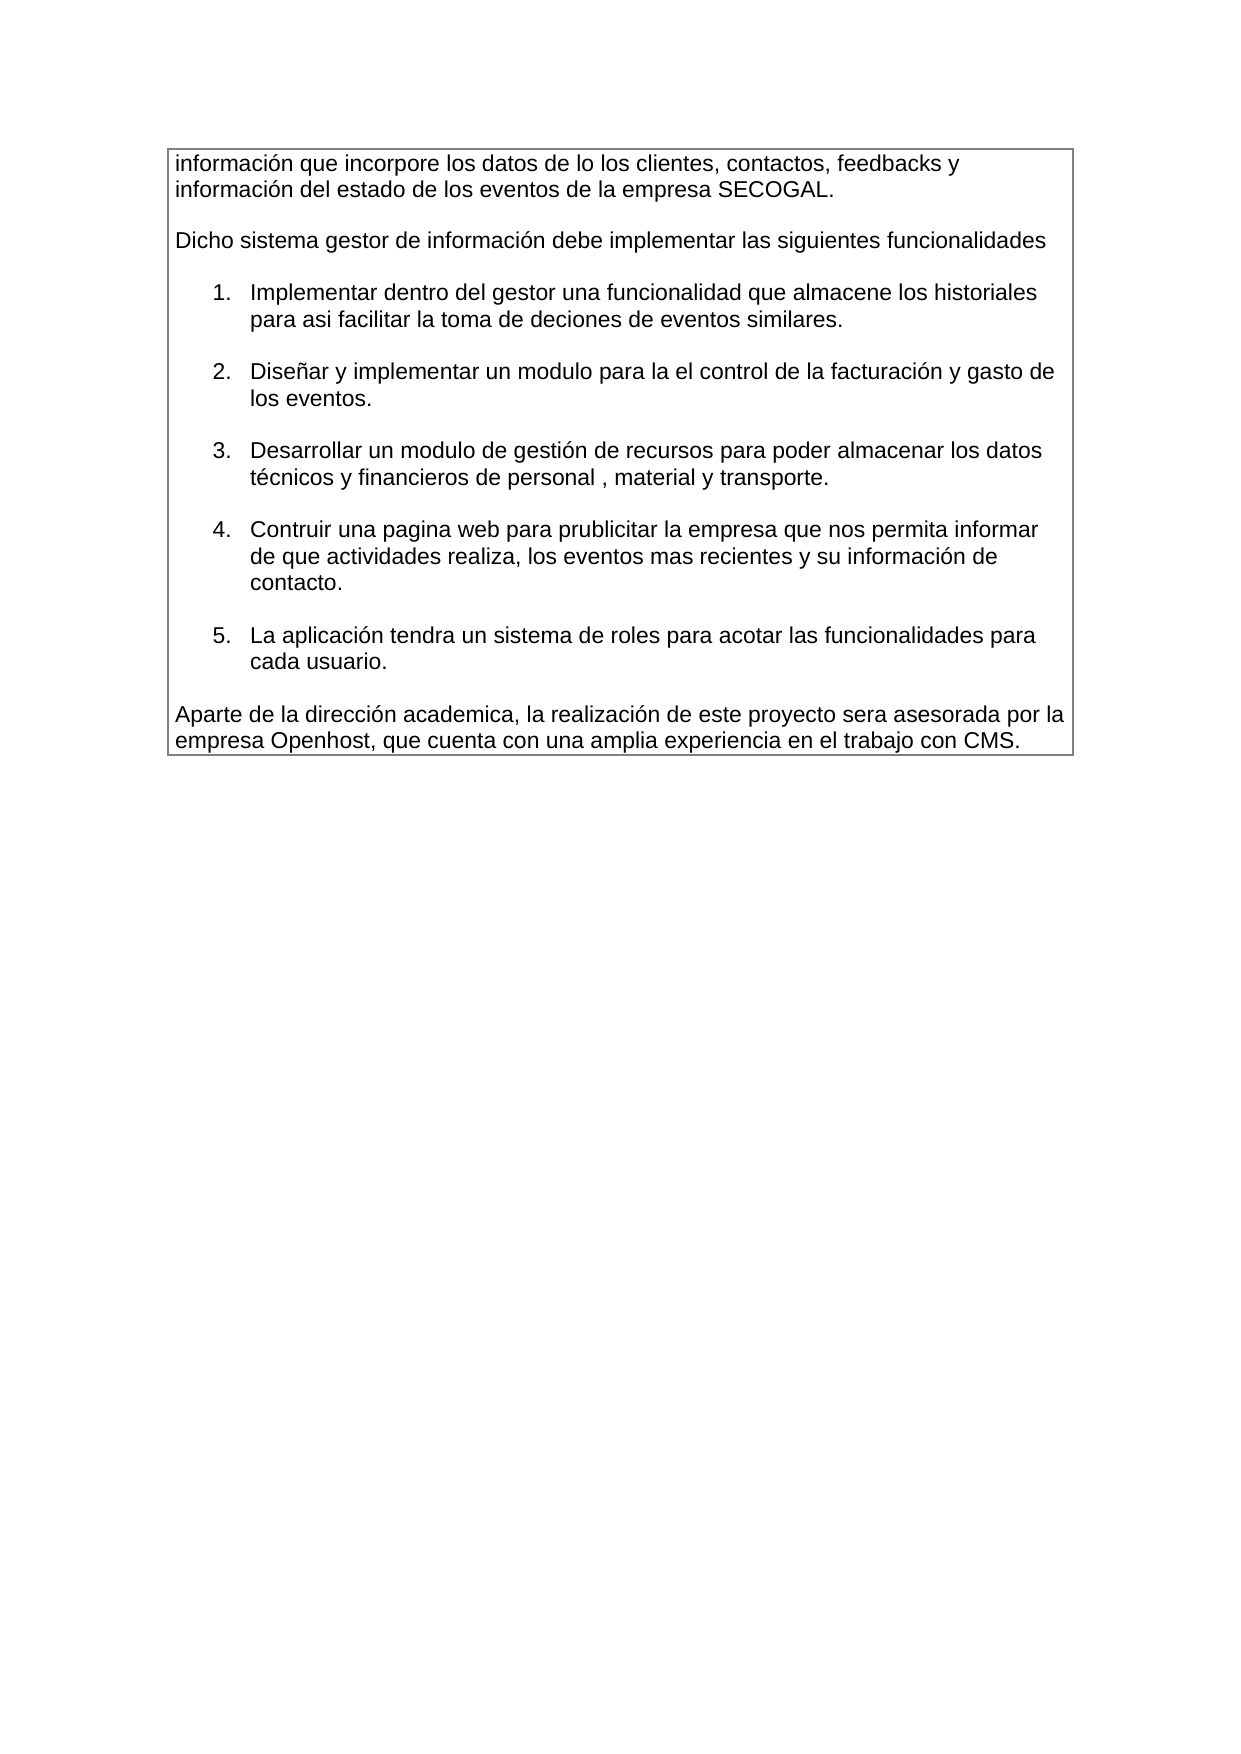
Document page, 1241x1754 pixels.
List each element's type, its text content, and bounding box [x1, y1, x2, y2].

table_cell información que incorpore los datos de lo los clientes, contactos, feedbacks y información del estado de los eventos de la empresa SECOGAL. Dicho sistema gestor de información debe implementar las siguientes funcionalidades Implementar dentro del gestor una funcionalidad que almacene los historiales para asi facilitar la toma de deciones de eventos similares. Diseñar y implementar un modulo para la el control de la facturación y gasto de los eventos. Desarrollar un modulo de gestión de recursos para poder almacenar los datos técnicos y financieros de personal , material y transporte. Contruir una pagina web para prublicitar la empresa que nos permita informar de que actividades realiza, los eventos mas recientes y su información de contacto. La aplicación tendra un sistema de roles para acotar las funcionalidades para cada usuario. Aparte de la dirección academica, la realización de este proyecto sera asesorada por la empresa Openhost, que cuenta con una amplia experiencia en el trabajo con CMS. [169, 150, 1072, 754]
